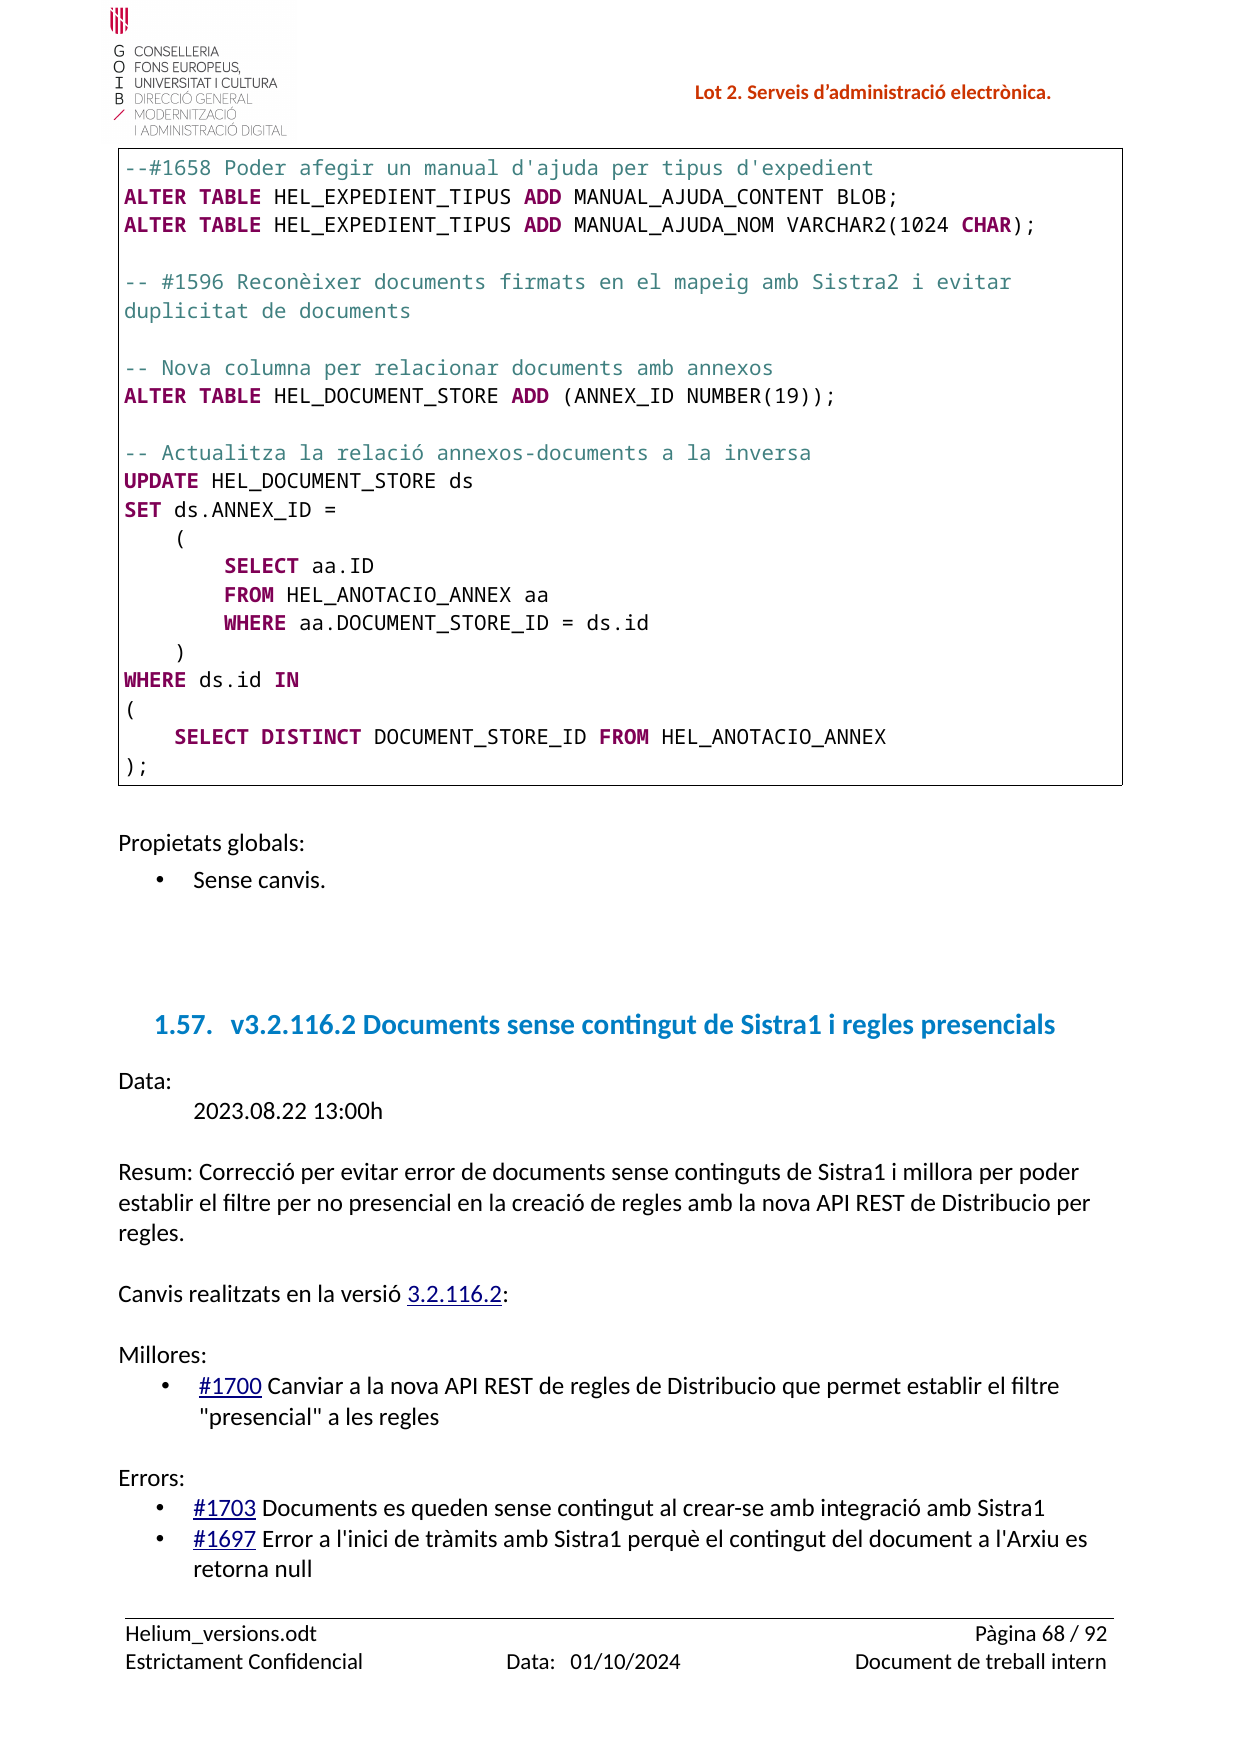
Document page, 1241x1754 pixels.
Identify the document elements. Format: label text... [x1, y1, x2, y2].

text Resum: Correcció per evitar error de documents sense continguts de Sistra1 i millora per poder establir el filtre per no presencial en la creació de regles amb la nova API REST de Distribucio per regles. [118, 1157, 1122, 1248]
text Propietats globals: [118, 827, 1122, 858]
text Data: [118, 1065, 1122, 1096]
picture [100, 0, 297, 144]
subtitle v3.2.116.2 Documents sense contingut de Sistra1 i regles presencials [153, 1006, 1122, 1041]
list #1703 Documents es queden sense contingut al crear-se amb integració amb Sistra1 [156, 1492, 1122, 1523]
table_header --#1658 Poder afegir un manual d'ajuda per tipus d'expedient ALTER TABLE HEL_EXPEDIENT_TIPUS ADD MANUAL_AJUDA_CONTENT BLOB; ALTER TABLE HEL_EXPEDIENT_TIPUS ADD MANUAL_AJUDA_NOM VARCHAR2(1024 CHAR); -- #1596 Reconèixer documents firmats en el mapeig amb Sistra2 i evitar duplicitat de documents -- Nova columna per relacionar documents amb annexos ALTER TABLE HEL_DOCUMENT_STORE ADD (ANNEX_ID NUMBER(19)); -- Actualitza la relació annexos-documents a la inversa UPDATE HEL_DOCUMENT_STORE ds SET ds.ANNEX_ID = ( SELECT aa.ID FROM HEL_ANOTACIO_ANNEX aa WHERE aa.DOCUMENT_STORE_ID = ds.id ) WHERE ds.id IN ( SELECT DISTINCT DOCUMENT_STORE_ID FROM HEL_ANOTACIO_ANNEX ); [119, 149, 1122, 785]
text Millores: [118, 1340, 1122, 1370]
text 2023.08.22 13:00h [118, 1096, 1122, 1126]
list #1697 Error a l'inici de tràmits amb Sistra1 perquè el contingut del document a l'Arxiu es retorna null [156, 1523, 1122, 1584]
list #1700 Canviar a la nova API REST de regles de Distribucio que permet establir el filtre "presencial" a les regles [161, 1370, 1122, 1431]
text Errors: [118, 1462, 1122, 1492]
text Canvis realitzats en la versió 3.2.116.2: [118, 1279, 1122, 1309]
list Sense canvis. [156, 864, 1122, 894]
